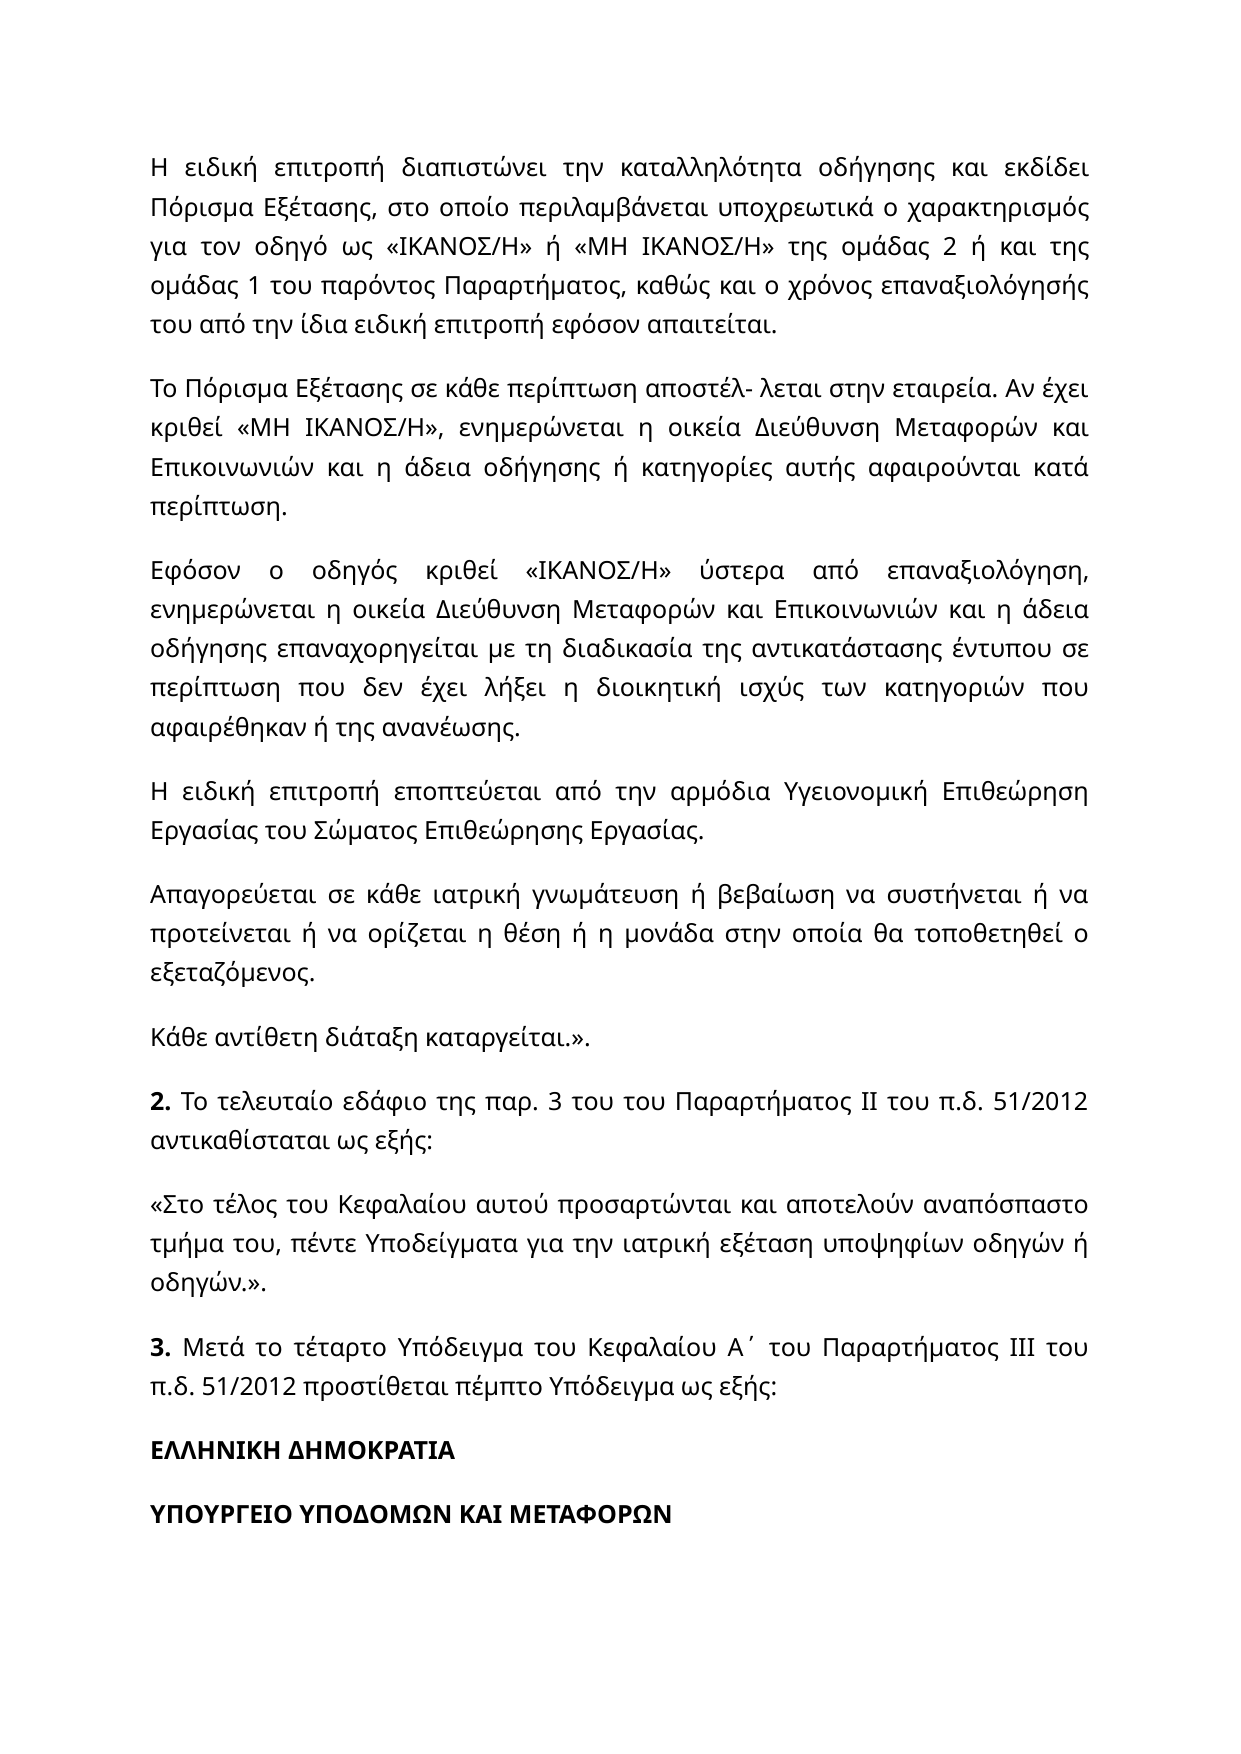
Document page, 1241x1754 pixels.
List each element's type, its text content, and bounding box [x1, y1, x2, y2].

text Εφόσον ο οδηγός κριθεί «ΙΚΑΝΟΣ/Η» ύστερα από επαναξιολόγηση, ενημερώνεται η οικεία Διεύθυνση Μεταφορών και Επικοινωνιών και η άδεια οδήγησης επαναχορηγείται με τη διαδικασία της αντικατάστασης έντυπου σε περίπτωση που δεν έχει λήξει η διοικητική ισχύς των κατηγοριών που αφαιρέθηκαν ή της ανανέωσης. [150, 552, 1090, 743]
text Απαγορεύεται σε κάθε ιατρική γνωμάτευση ή βεβαίωση να συστήνεται ή να προτείνεται ή να ορίζεται η θέση ή η μονάδα στην οποία θα τοποθετηθεί ο εξεταζόμενος. [150, 877, 1090, 989]
text «Στο τέλος του Κεφαλαίου αυτού προσαρτώνται και αποτελούν αναπόσπαστο τμήμα του, πέντε Υποδείγματα για την ιατρική εξέταση υποψηφίων οδηγών ή οδηγών.». [150, 1187, 1090, 1299]
text ΥΠΟΥΡΓΕΙΟ ΥΠΟΔΟΜΩΝ ΚΑΙ ΜΕΤΑΦΟΡΩΝ [150, 1497, 1090, 1531]
text Η ειδική επιτροπή εποπτεύεται από την αρμόδια Υγειονομική Επιθεώρηση Εργασίας του Σώματος Επιθεώρησης Εργασίας. [150, 773, 1090, 847]
text Κάθε αντίθετη διάταξη καταργείται.». [150, 1019, 1090, 1053]
text Η ειδική επιτροπή διαπιστώνει την καταλληλότητα οδήγησης και εκδίδει Πόρισμα Εξέτασης, στο οποίο περιλαμβάνεται υποχρεωτικά ο χαρακτηρισμός για τον οδηγό ως «ΙΚΑΝΟΣ/Η» ή «ΜΗ ΙΚΑΝΟΣ/Η» της ομάδας 2 ή και της ομάδας 1 του παρόντος Παραρτήματος, καθώς και ο χρόνος επαναξιολόγησής του από την ίδια ειδική επιτροπή εφόσον απαιτείται. [150, 150, 1090, 341]
text 2. Το τελευταίο εδάφιο της παρ. 3 του του Παραρτήματος ΙΙ του π.δ. 51/2012 αντικαθίσταται ως εξής: [150, 1083, 1090, 1157]
text 3. Μετά το τέταρτο Υπόδειγμα του Κεφαλαίου Α΄ του Παραρτήματος ΙΙΙ του π.δ. 51/2012 προστίθεται πέμπτο Υπόδειγμα ως εξής: [150, 1329, 1090, 1402]
text ΕΛΛΗΝΙΚΗ ΔΗΜΟΚΡΑΤΙΑ [150, 1432, 1090, 1467]
text Το Πόρισμα Εξέτασης σε κάθε περίπτωση αποστέλ- λεται στην εταιρεία. Αν έχει κριθεί «ΜΗ ΙΚΑΝΟΣ/Η», ενημερώνεται η οικεία Διεύθυνση Μεταφορών και Επικοινωνιών και η άδεια οδήγησης ή κατηγορίες αυτής αφαιρούνται κατά περίπτωση. [150, 371, 1090, 522]
